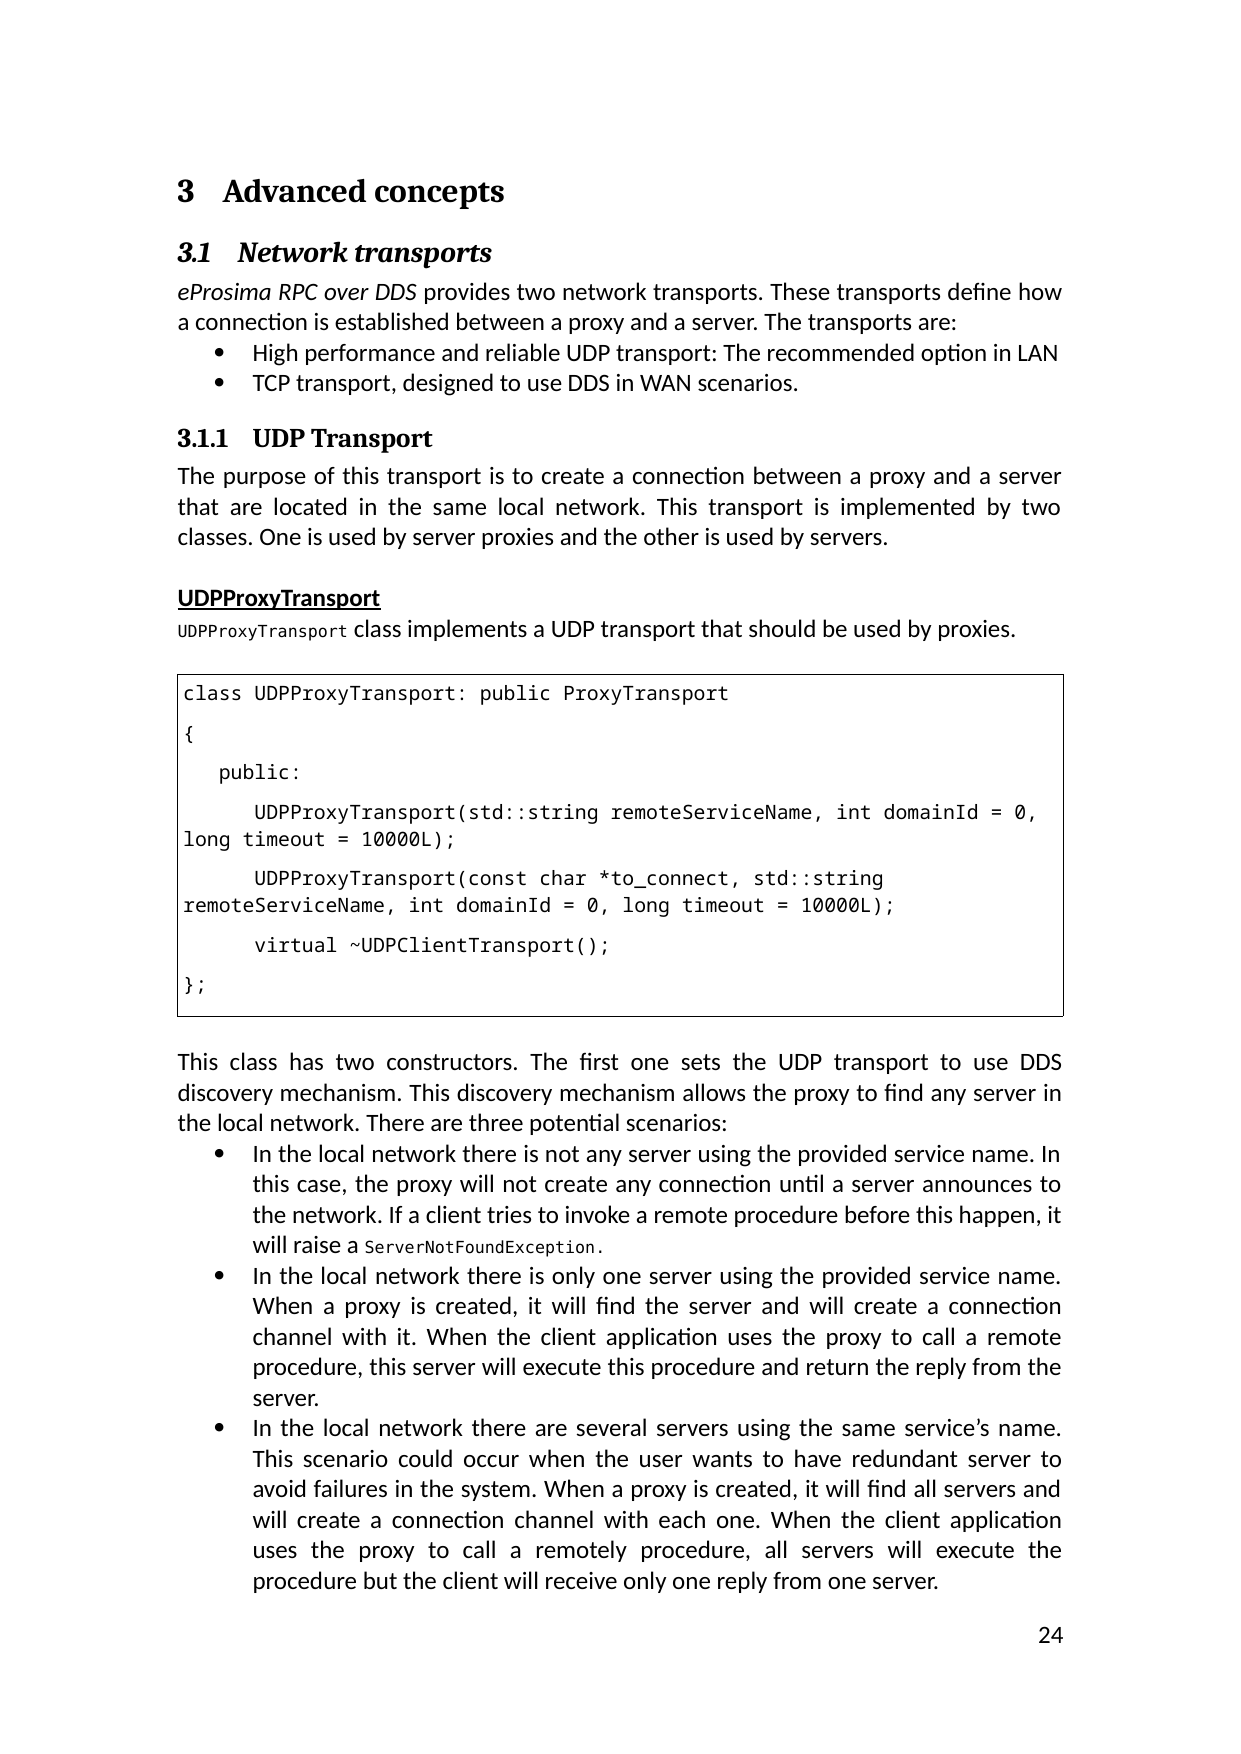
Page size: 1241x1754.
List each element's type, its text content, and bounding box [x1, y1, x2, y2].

subtitle Network transports [177, 236, 1063, 269]
text eProsima RPC over DDS provides two network transports. These transports define how a connection is established between a proxy and a server. The transports are: [177, 276, 1063, 337]
subtitle UDP Transport [177, 423, 1063, 454]
text UDPProxyTransport class implements a UDP transport that should be used by proxies. [177, 613, 1063, 643]
table_header class UDPProxyTransport: public ProxyTransport { public: UDPProxyTransport(std::string remoteServiceName, int domainId = 0, long timeout = 10000L); UDPProxyTransport(const char *to_connect, std::string remoteServiceName, int domainId = 0, long timeout = 10000L); virtual ~UDPClientTransport(); }; [178, 675, 1063, 1016]
text The purpose of this transport is to create a connection between a proxy and a server that are located in the same local network. This transport is implemented by two classes. One is used by server proxies and the other is used by servers. [177, 460, 1063, 552]
text This class has two constructors. The first one sets the UDP transport to use DDS discovery mechanism. This discovery mechanism allows the proxy to find any server in the local network. There are three potential scenarios: [177, 1046, 1063, 1138]
list In the local network there is only one server using the provided service name. When a proxy is created, it will find the server and will create a connection channel with it. When the client application uses the proxy to call a remote procedure, this server will execute this procedure and return the reply from the server. [215, 1260, 1063, 1413]
list In the local network there are several servers using the same service’s name. This scenario could occur when the user wants to have redundant server to avoid failures in the system. When a proxy is created, it will find all servers and will create a connection channel with each one. When the client application uses the proxy to call a remotely procedure, all servers will execute the procedure but the client will receive only one reply from one server. [215, 1413, 1063, 1596]
list High performance and reliable UDP transport: The recommended option in LAN [215, 337, 1063, 367]
subtitle Advanced concepts [177, 173, 1063, 211]
text UDPProxyTransport [177, 582, 1063, 613]
list In the local network there is not any server using the provided service name. In this case, the proxy will not create any connection until a server announces to the network. If a client tries to invoke a remote procedure before this happen, it will raise a ServerNotFoundException. [215, 1138, 1063, 1260]
list TCP transport, designed to use DDS in WAN scenarios. [215, 367, 1063, 398]
